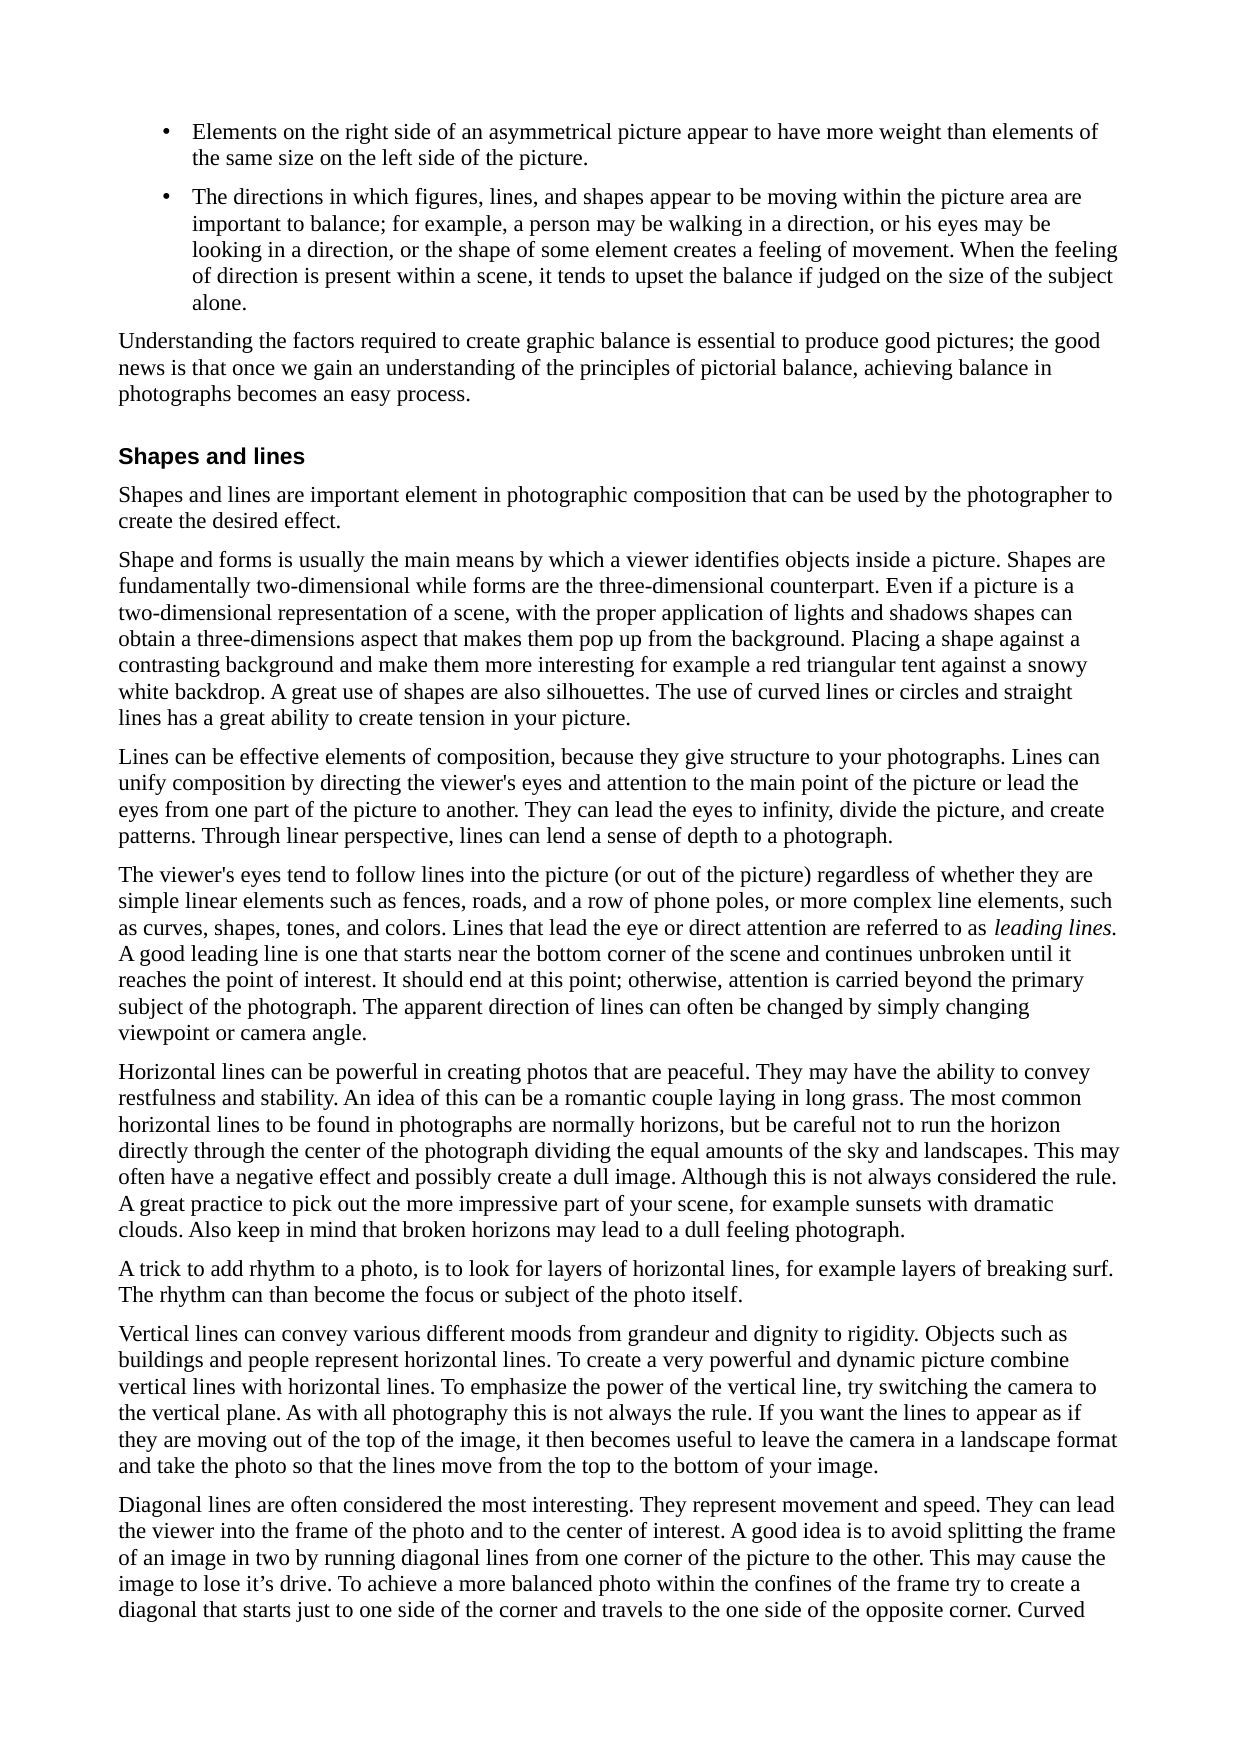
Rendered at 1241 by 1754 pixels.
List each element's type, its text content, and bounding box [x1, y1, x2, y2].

subtitle Shapes and lines [118, 443, 1122, 469]
text Shape and forms is usually the main means by which a viewer identifies objects inside a picture. Shapes are fundamentally two-dimensional while forms are the three-dimensional counterpart. Even if a picture is a two-dimensional representation of a scene, with the proper application of lights and shadows shapes can obtain a three-dimensions aspect that makes them pop up from the background. Placing a shape against a contrasting background and make them more interesting for example a red triangular tent against a snowy white backdrop. A great use of shapes are also silhouettes. The use of curved lines or circles and straight lines has a great ability to create tension in your picture. [118, 546, 1122, 731]
text Diagonal lines are often considered the most interesting. They represent movement and speed. They can lead the viewer into the frame of the photo and to the center of interest. A good idea is to avoid splitting the frame of an image in two by running diagonal lines from one corner of the picture to the other. This may cause the image to lose it’s drive. To achieve a more balanced photo within the confines of the frame try to create a diagonal that starts just to one side of the corner and travels to the one side of the opposite corner. Curved [118, 1491, 1122, 1623]
list Elements on the right side of an asymmetrical picture appear to have more weight than elements of the same size on the left side of the picture. [162, 118, 1122, 171]
text Lines can be effective elements of composition, because they give structure to your photographs. Lines can unify composition by directing the viewer's eyes and attention to the main point of the picture or lead the eyes from one part of the picture to another. They can lead the eyes to infinity, divide the picture, and create patterns. Through linear perspective, lines can lend a sense of depth to a photograph. [118, 743, 1122, 848]
text Shapes and lines are important element in photographic composition that can be used by the photographer to create the desired effect. [118, 481, 1122, 534]
text Understanding the factors required to create graphic balance is essential to produce good pictures; the good news is that once we gain an understanding of the principles of pictorial balance, achieving balance in photographs becomes an easy process. [118, 328, 1122, 407]
text Vertical lines can convey various different moods from grandeur and dignity to rigidity. Objects such as buildings and people represent horizontal lines. To create a very powerful and dynamic picture combine vertical lines with horizontal lines. To emphasize the power of the vertical line, try switching the camera to the vertical plane. As with all photography this is not always the rule. If you want the lines to appear as if they are moving out of the top of the image, it then becomes useful to leave the camera in a landscape format and take the photo so that the lines move from the top to the bottom of your image. [118, 1320, 1122, 1478]
text A trick to add rhythm to a photo, is to look for layers of horizontal lines, for example layers of breaking surf. The rhythm can than become the focus or subject of the photo itself. [118, 1255, 1122, 1308]
list The directions in which figures, lines, and shapes appear to be moving within the picture area are important to balance; for example, a person may be walking in a direction, or his eyes may be looking in a direction, or the shape of some element creates a feeling of movement. When the feeling of direction is present within a scene, it tends to upset the balance if judged on the size of the subject alone. [162, 183, 1122, 315]
text Horizontal lines can be powerful in creating photos that are peaceful. They may have the ability to convey restfulness and stability. An idea of this can be a romantic couple laying in long grass. The most common horizontal lines to be found in photographs are normally horizons, but be careful not to run the horizon directly through the center of the photograph dividing the equal amounts of the sky and landscapes. This may often have a negative effect and possibly create a dull image. Although this is not always considered the rule. A great practice to pick out the more impressive part of your scene, for example sunsets with dramatic clouds. Also keep in mind that broken horizons may lead to a dull feeling photograph. [118, 1058, 1122, 1242]
text The viewer's eyes tend to follow lines into the picture (or out of the picture) regardless of whether they are simple linear elements such as fences, roads, and a row of phone poles, or more complex line elements, such as curves, shapes, tones, and colors. Lines that lead the eye or direct attention are referred to as leading lines. A good leading line is one that starts near the bottom corner of the scene and continues unbroken until it reaches the point of interest. It should end at this point; otherwise, attention is carried beyond the primary subject of the photograph. The apparent direction of lines can often be changed by simply changing viewpoint or camera angle. [118, 861, 1122, 1046]
